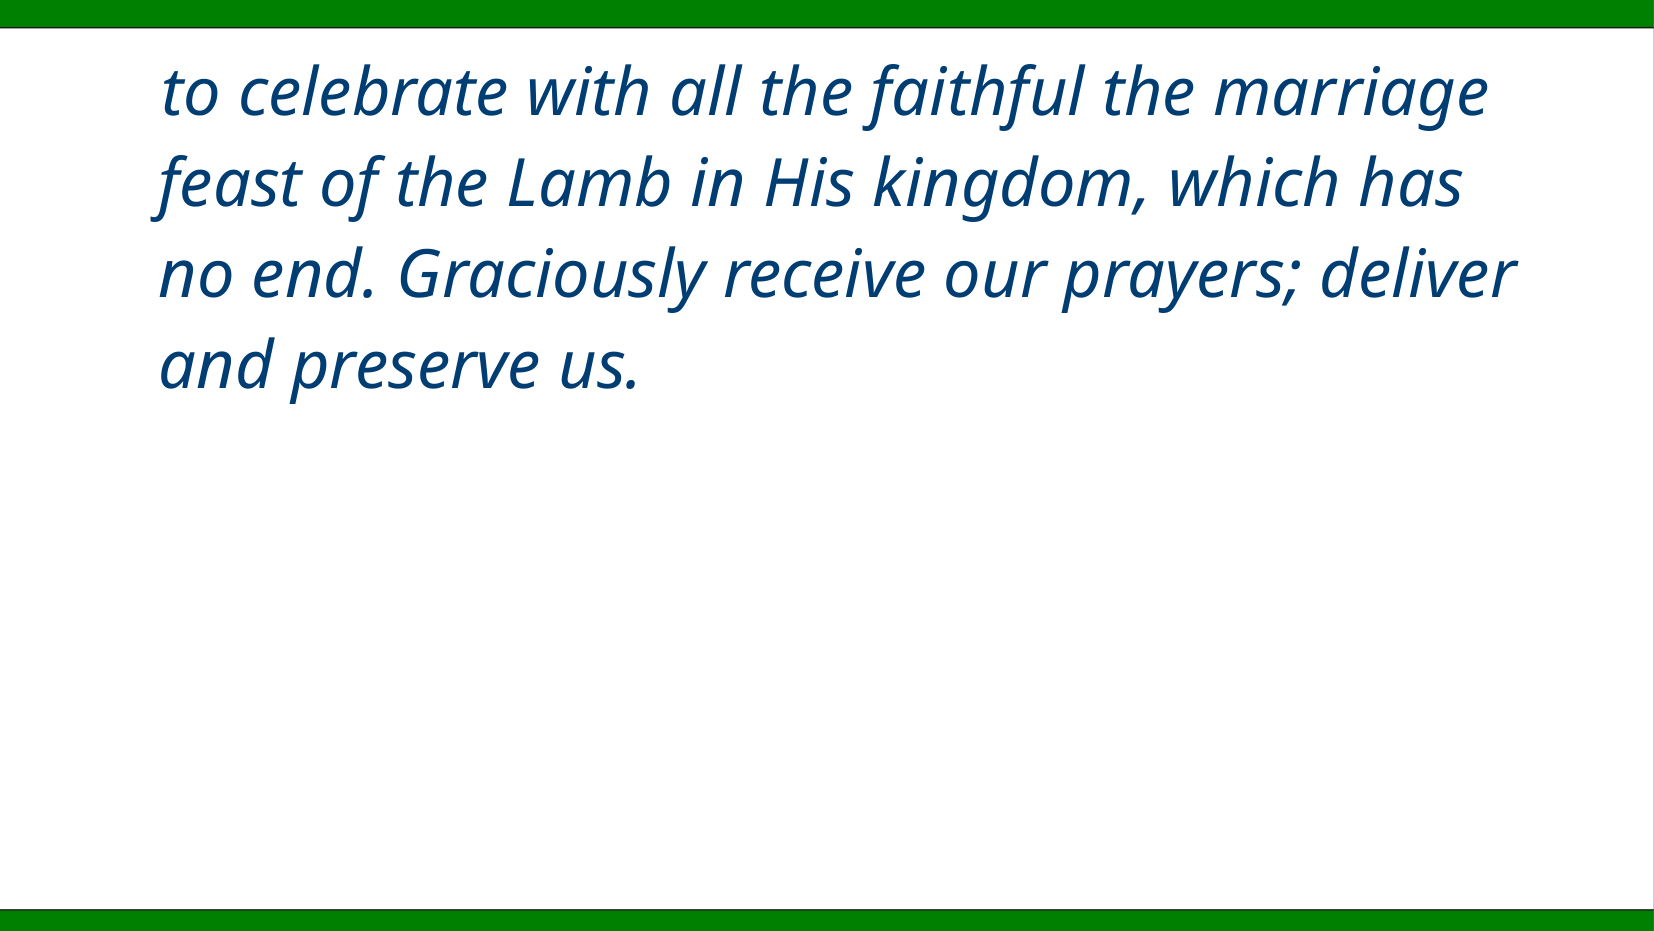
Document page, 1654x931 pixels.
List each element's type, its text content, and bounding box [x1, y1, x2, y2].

picture [0, 0, 1654, 931]
text_box to celebrate with all the faithful the marriage feast of the Lamb in His kingdom, which has no end. Graciously receive our prayers; deliver and preserve us. [75, 37, 1561, 451]
